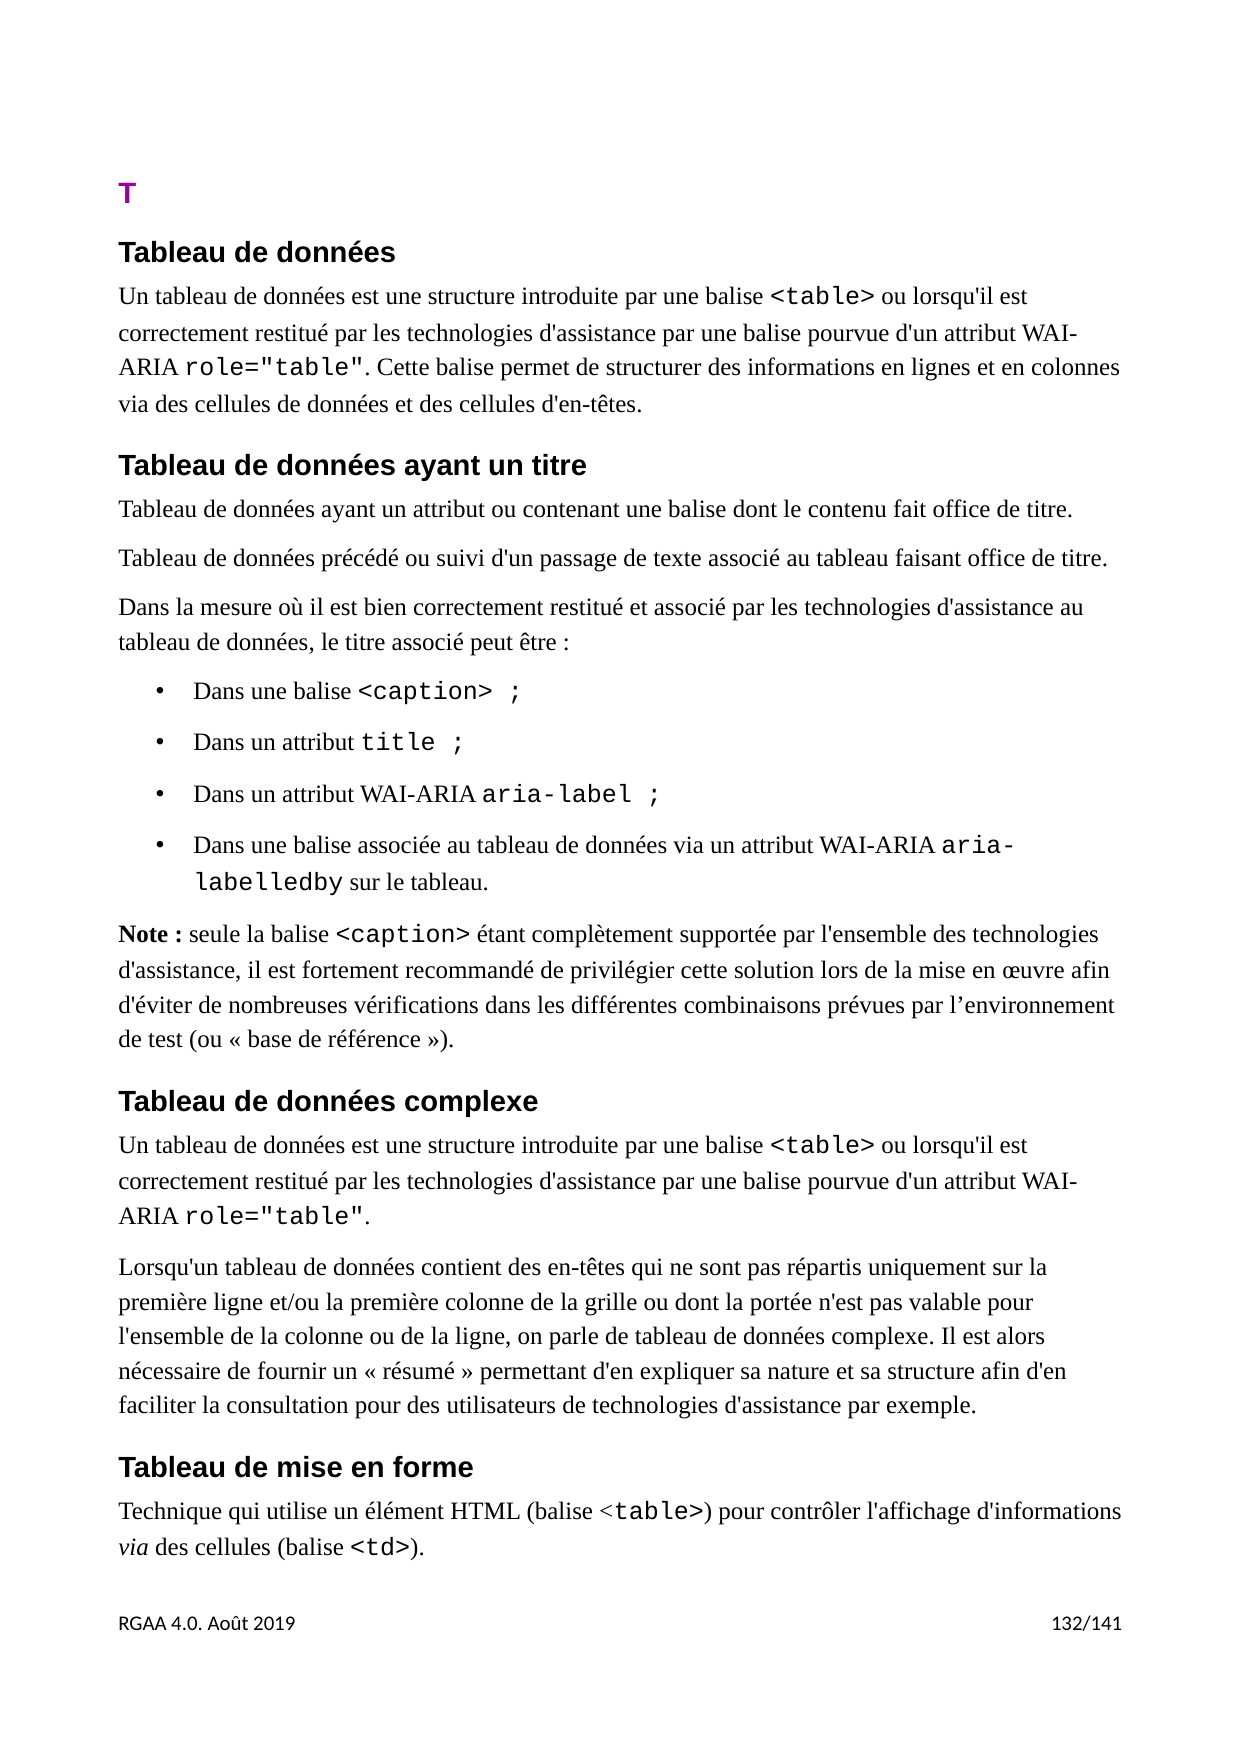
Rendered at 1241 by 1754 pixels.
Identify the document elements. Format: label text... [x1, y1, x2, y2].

list Dans une balise associée au tableau de données via un attribut WAI-ARIA aria-labelledby sur le tableau. [156, 831, 1122, 898]
subtitle Tableau de données ayant un titre [118, 448, 1122, 482]
subtitle Tableau de mise en forme [118, 1450, 1122, 1483]
text Technique qui utilise un élément HTML (balise <table>) pour contrôler l'affichage d'informations via des cellules (balise <td>). [118, 1496, 1122, 1563]
list Dans un attribut title ; [156, 727, 1122, 758]
subtitle T [118, 176, 1122, 210]
text Dans la mesure où il est bien correctement restitué et associé par les technologies d'assistance au tableau de données, le titre associé peut être : [118, 592, 1122, 656]
list Dans une balise <caption> ; [156, 676, 1122, 707]
text Tableau de données ayant un attribut ou contenant une balise dont le contenu fait office de titre. [118, 494, 1122, 523]
subtitle Tableau de données complexe [118, 1084, 1122, 1117]
list Dans un attribut WAI-ARIA aria-label ; [156, 779, 1122, 810]
text Un tableau de données est une structure introduite par une balise <table> ou lorsqu'il est correctement restitué par les technologies d'assistance par une balise pourvue d'un attribut WAI-ARIA role="table". Cette balise permet de structurer des informations en lignes et en colonnes via des cellules de données et des cellules d'en-têtes. [118, 281, 1122, 417]
text Note : seule la balise <caption> étant complètement supportée par l'ensemble des technologies d'assistance, il est fortement recommandé de privilégier cette solution lors de la mise en œuvre afin d'éviter de nombreuses vérifications dans les différentes combinaisons prévues par l’environnement de test (ou « base de référence »). [118, 919, 1122, 1053]
subtitle Tableau de données [118, 235, 1122, 269]
text Un tableau de données est une structure introduite par une balise <table> ou lorsqu'il est correctement restitué par les technologies d'assistance par une balise pourvue d'un attribut WAI-ARIA role="table". [118, 1130, 1122, 1232]
text Tableau de données précédé ou suivi d'un passage de texte associé au tableau faisant office de titre. [118, 543, 1122, 572]
text Lorsqu'un tableau de données contient des en-têtes qui ne sont pas répartis uniquement sur la première ligne et/ou la première colonne de la grille ou dont la portée n'est pas valable pour l'ensemble de la colonne ou de la ligne, on parle de tableau de données complexe. Il est alors nécessaire de fournir un « résumé » permettant d'en expliquer sa nature et sa structure afin d'en faciliter la consultation pour des utilisateurs de technologies d'assistance par exemple. [118, 1252, 1122, 1419]
